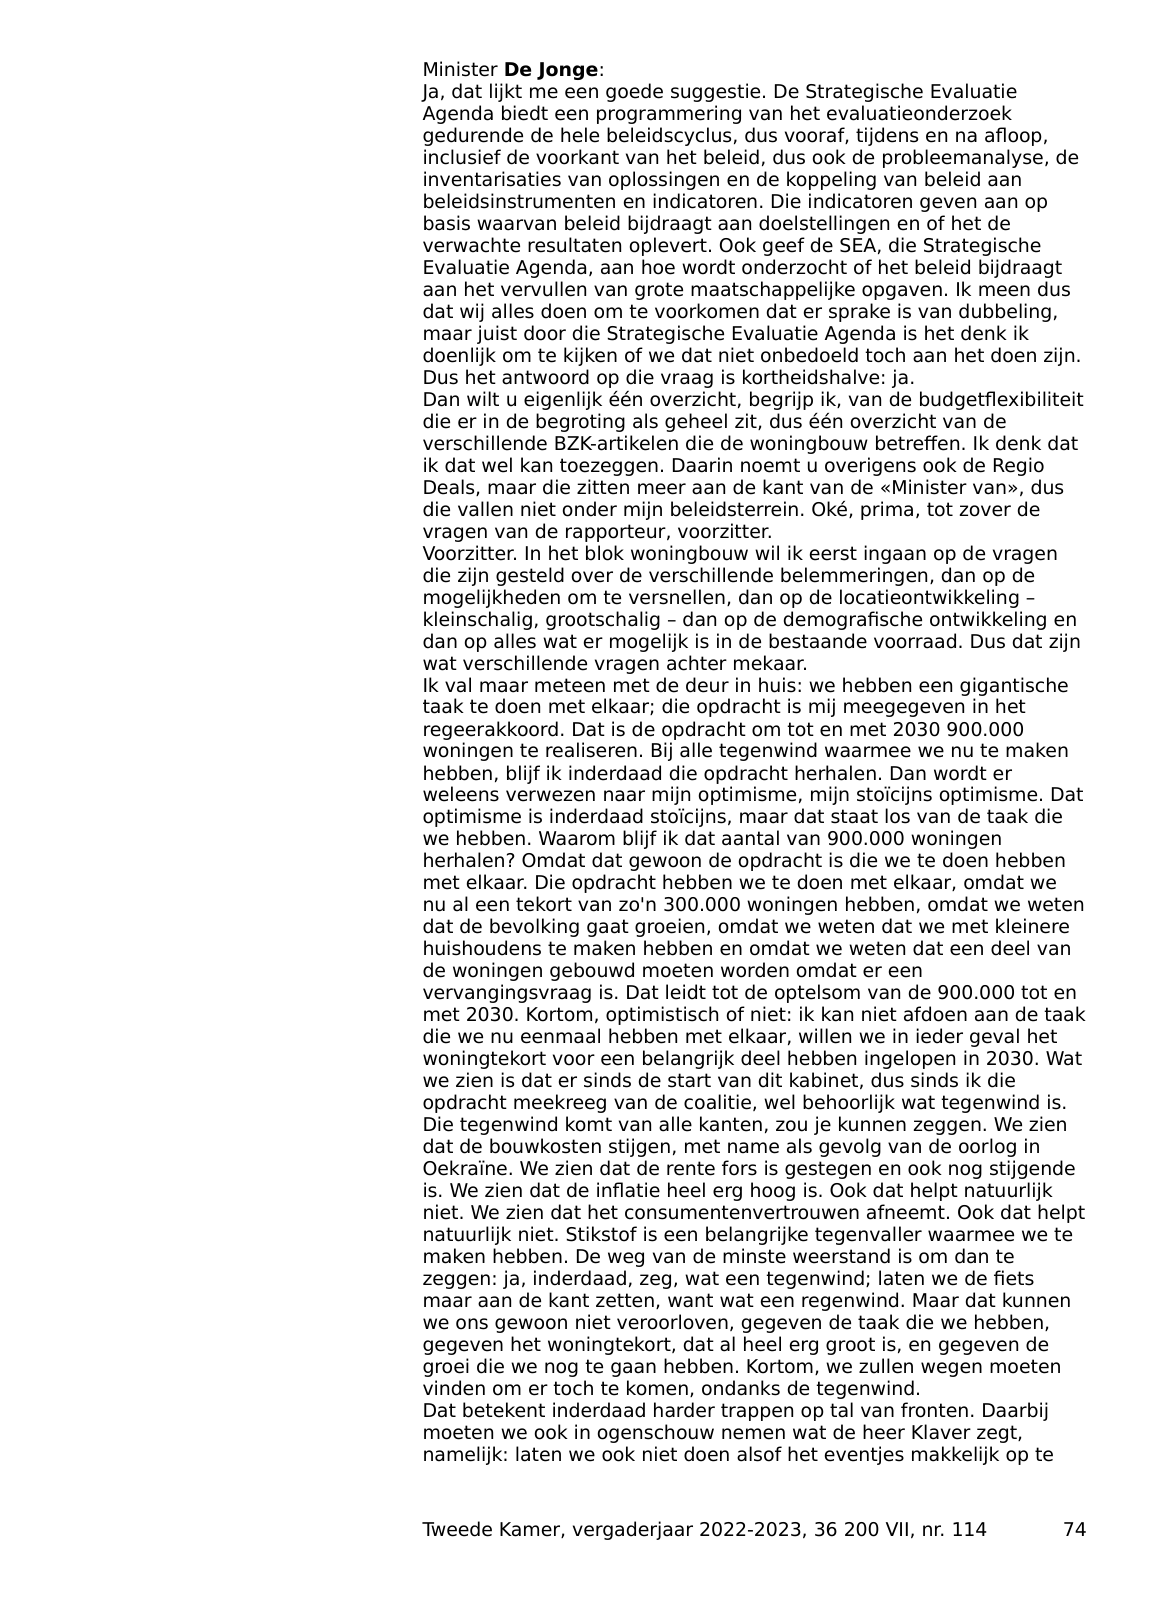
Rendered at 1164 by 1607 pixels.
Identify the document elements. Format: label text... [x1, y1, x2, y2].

text Minister De Jonge: [422, 59, 1087, 81]
text Ik val maar meteen met de deur in huis: we hebben een gigantische taak te doen met elkaar; die opdracht is mij meegegeven in het regeerakkoord. Dat is de opdracht om tot en met 2030 900.000 woningen te realiseren. Bij alle tegenwind waarmee we nu te maken hebben, blijf ik inderdaad die opdracht herhalen. Dan wordt er weleens verwezen naar mijn optimisme, mijn stoïcijns optimisme. Dat optimisme is inderdaad stoïcijns, maar dat staat los van de taak die we hebben. Waarom blijf ik dat aantal van 900.000 woningen herhalen? Omdat dat gewoon de opdracht is die we te doen hebben met elkaar. Die opdracht hebben we te doen met elkaar, omdat we nu al een tekort van zo'n 300.000 woningen hebben, omdat we weten dat de bevolking gaat groeien, omdat we weten dat we met kleinere huishoudens te maken hebben en omdat we weten dat een deel van de woningen gebouwd moeten worden omdat er een vervangingsvraag is. Dat leidt tot de optelsom van de 900.000 tot en met 2030. Kortom, optimistisch of niet: ik kan niet afdoen aan de taak die we nu eenmaal hebben met elkaar, willen we in ieder geval het woningtekort voor een belangrijk deel hebben ingelopen in 2030. Wat we zien is dat er sinds de start van dit kabinet, dus sinds ik die opdracht meekreeg van de coalitie, wel behoorlijk wat tegenwind is. Die tegenwind komt van alle kanten, zou je kunnen zeggen. We zien dat de bouwkosten stijgen, met name als gevolg van de oorlog in Oekraïne. We zien dat de rente fors is gestegen en ook nog stijgende is. We zien dat de inflatie heel erg hoog is. Ook dat helpt natuurlijk niet. We zien dat het consumentenvertrouwen afneemt. Ook dat helpt natuurlijk niet. Stikstof is een belangrijke tegenvaller waarmee we te maken hebben. De weg van de minste weerstand is om dan te zeggen: ja, inderdaad, zeg, wat een tegenwind; laten we de fiets maar aan de kant zetten, want wat een regenwind. Maar dat kunnen we ons gewoon niet veroorloven, gegeven de taak die we hebben, gegeven het woningtekort, dat al heel erg groot is, en gegeven de groei die we nog te gaan hebben. Kortom, we zullen wegen moeten vinden om er toch te komen, ondanks de tegenwind. [422, 674, 1087, 1400]
text Dat betekent inderdaad harder trappen op tal van fronten. Daarbij moeten we ook in ogenschouw nemen wat de heer Klaver zegt, namelijk: laten we ook niet doen alsof het eventjes makkelijk op te [422, 1400, 1087, 1466]
text Ja, dat lijkt me een goede suggestie. De Strategische Evaluatie Agenda biedt een programmering van het evaluatieonderzoek gedurende de hele beleidscyclus, dus vooraf, tijdens en na afloop, inclusief de voorkant van het beleid, dus ook de probleemanalyse, de inventarisaties van oplossingen en de koppeling van beleid aan beleidsinstrumenten en indicatoren. Die indicatoren geven aan op basis waarvan beleid bijdraagt aan doelstellingen en of het de verwachte resultaten oplevert. Ook geef de SEA, die Strategische Evaluatie Agenda, aan hoe wordt onderzocht of het beleid bijdraagt aan het vervullen van grote maatschappelijke opgaven. Ik meen dus dat wij alles doen om te voorkomen dat er sprake is van dubbeling, maar juist door die Strategische Evaluatie Agenda is het denk ik doenlijk om te kijken of we dat niet onbedoeld toch aan het doen zijn. Dus het antwoord op die vraag is kortheidshalve: ja. [422, 81, 1087, 389]
text Dan wilt u eigenlijk één overzicht, begrijp ik, van de budgetflexibiliteit die er in de begroting als geheel zit, dus één overzicht van de verschillende BZK-artikelen die de woningbouw betreffen. Ik denk dat ik dat wel kan toezeggen. Daarin noemt u overigens ook de Regio Deals, maar die zitten meer aan de kant van de «Minister van», dus die vallen niet onder mijn beleidsterrein. Oké, prima, tot zover de vragen van de rapporteur, voorzitter. [422, 389, 1087, 543]
text Voorzitter. In het blok woningbouw wil ik eerst ingaan op de vragen die zijn gesteld over de verschillende belemmeringen, dan op de mogelijkheden om te versnellen, dan op de locatieontwikkeling – kleinschalig, grootschalig – dan op de demografische ontwikkeling en dan op alles wat er mogelijk is in de bestaande voorraad. Dus dat zijn wat verschillende vragen achter mekaar. [422, 543, 1087, 674]
